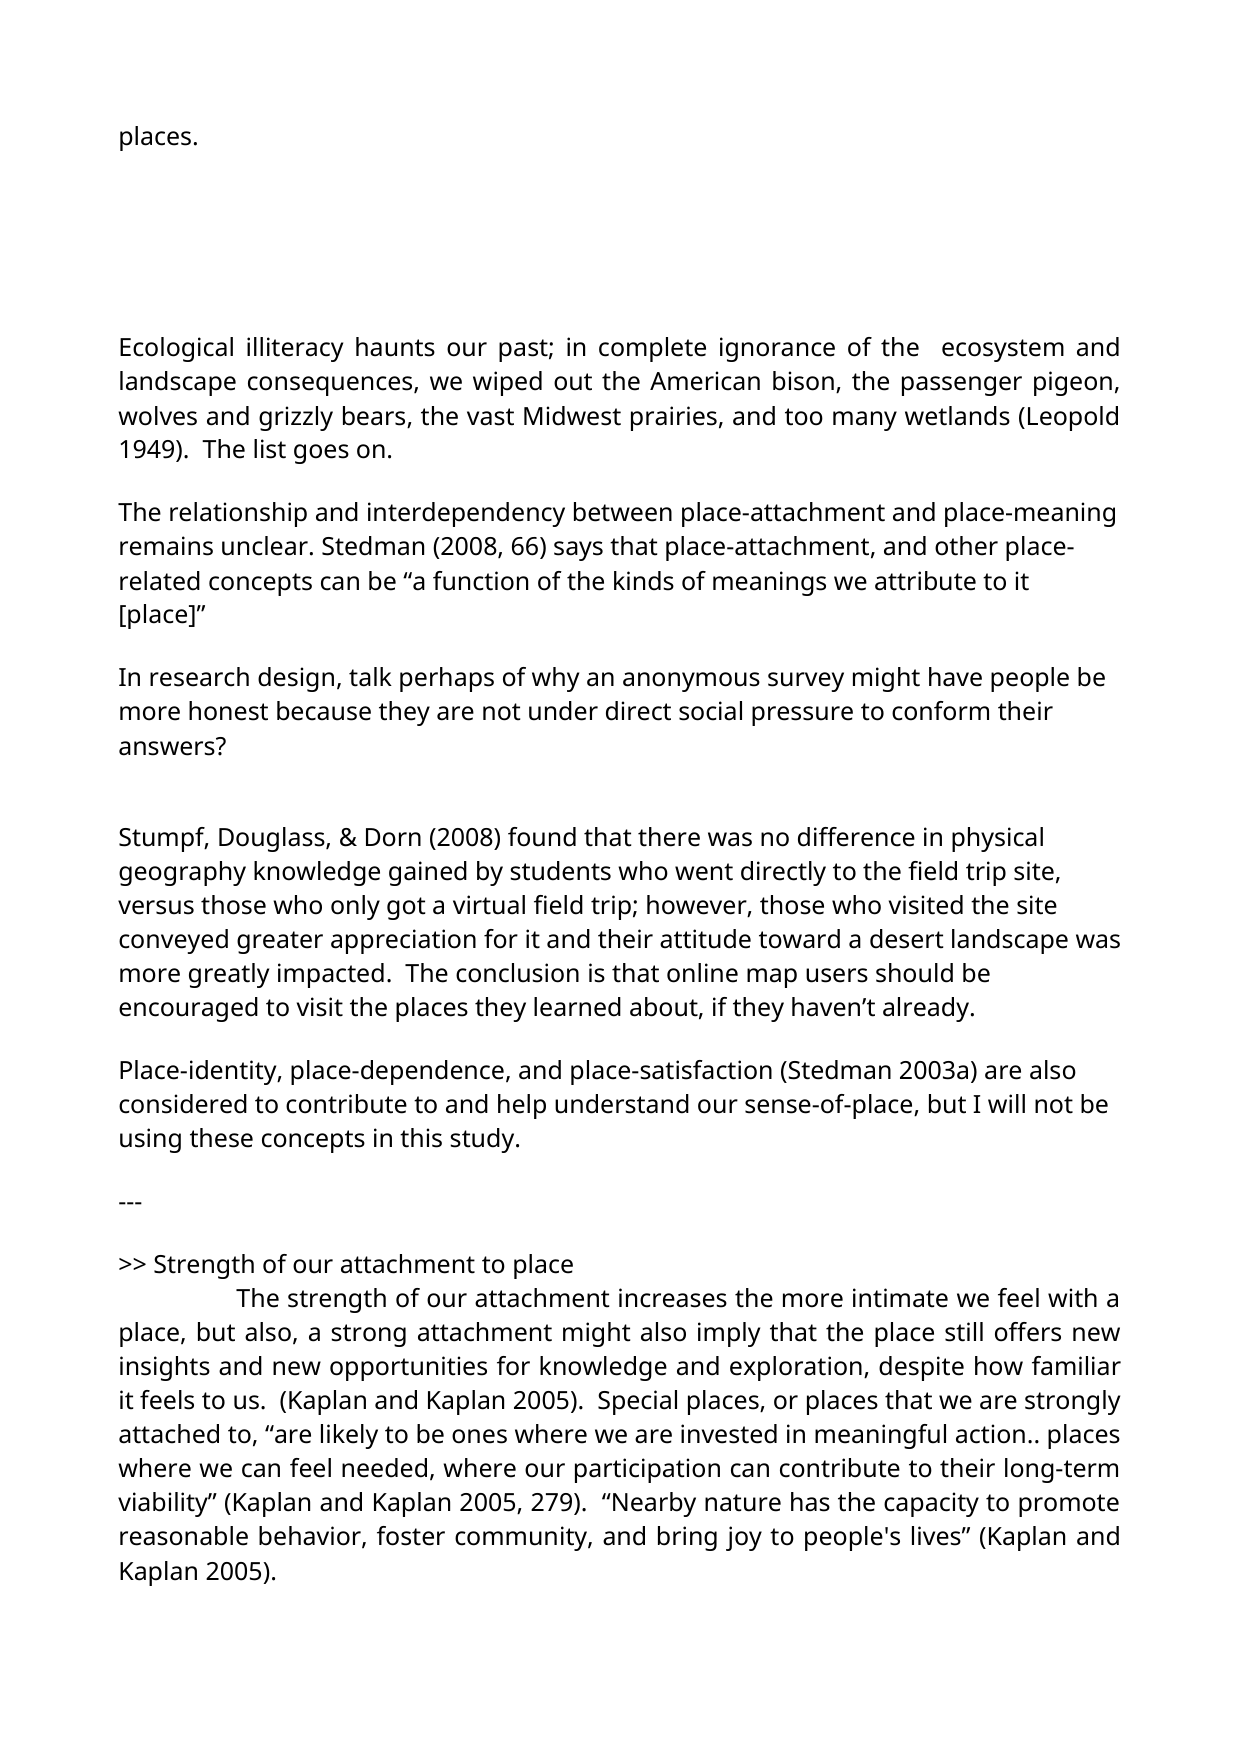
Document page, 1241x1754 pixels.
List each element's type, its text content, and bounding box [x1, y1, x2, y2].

text Stumpf, Douglass, & Dorn (2008) found that there was no difference in physical geography knowledge gained by students who went directly to the field trip site, versus those who only got a virtual field trip; however, those who visited the site conveyed greater appreciation for it and their attitude toward a desert landscape was more greatly impacted. The conclusion is that online map users should be encouraged to visit the places they learned about, if they haven’t already. [118, 820, 1122, 1024]
text The strength of our attachment increases the more intimate we feel with a place, but also, a strong attachment might also imply that the place still offers new insights and new opportunities for knowledge and exploration, despite how familiar it feels to us. (Kaplan and Kaplan 2005). Special places, or places that we are strongly attached to, “are likely to be ones where we are invested in meaningful action.. places where we can feel needed, where our participation can contribute to their long-term viability” (Kaplan and Kaplan 2005, 279). “Nearby nature has the capacity to promote reasonable behavior, foster community, and bring joy to people's lives” (Kaplan and Kaplan 2005). [118, 1281, 1122, 1587]
text In research design, talk perhaps of why an anonymous survey might have people be more honest because they are not under direct social pressure to conform their answers? [118, 660, 1122, 762]
text --- [118, 1184, 1122, 1218]
text >> Strength of our attachment to place [118, 1247, 1122, 1281]
text Ecological illiteracy haunts our past; in complete ignorance of the ecosystem and landscape consequences, we wiped out the American bison, the passenger pigeon, wolves and grizzly bears, the vast Midwest prairies, and too many wetlands (Leopold 1949). The list goes on. [118, 330, 1122, 466]
text The relationship and interdependency between place-attachment and place-meaning remains unclear. Stedman (2008, 66) says that place-attachment, and other place-related concepts can be “a function of the kinds of meanings we attribute to it [place]” [118, 495, 1122, 631]
text Place-identity, place-dependence, and place-satisfaction (Stedman 2003a) are also considered to contribute to and help understand our sense-of-place, but I will not be using these concepts in this study. [118, 1053, 1122, 1155]
text places. [118, 118, 1122, 152]
